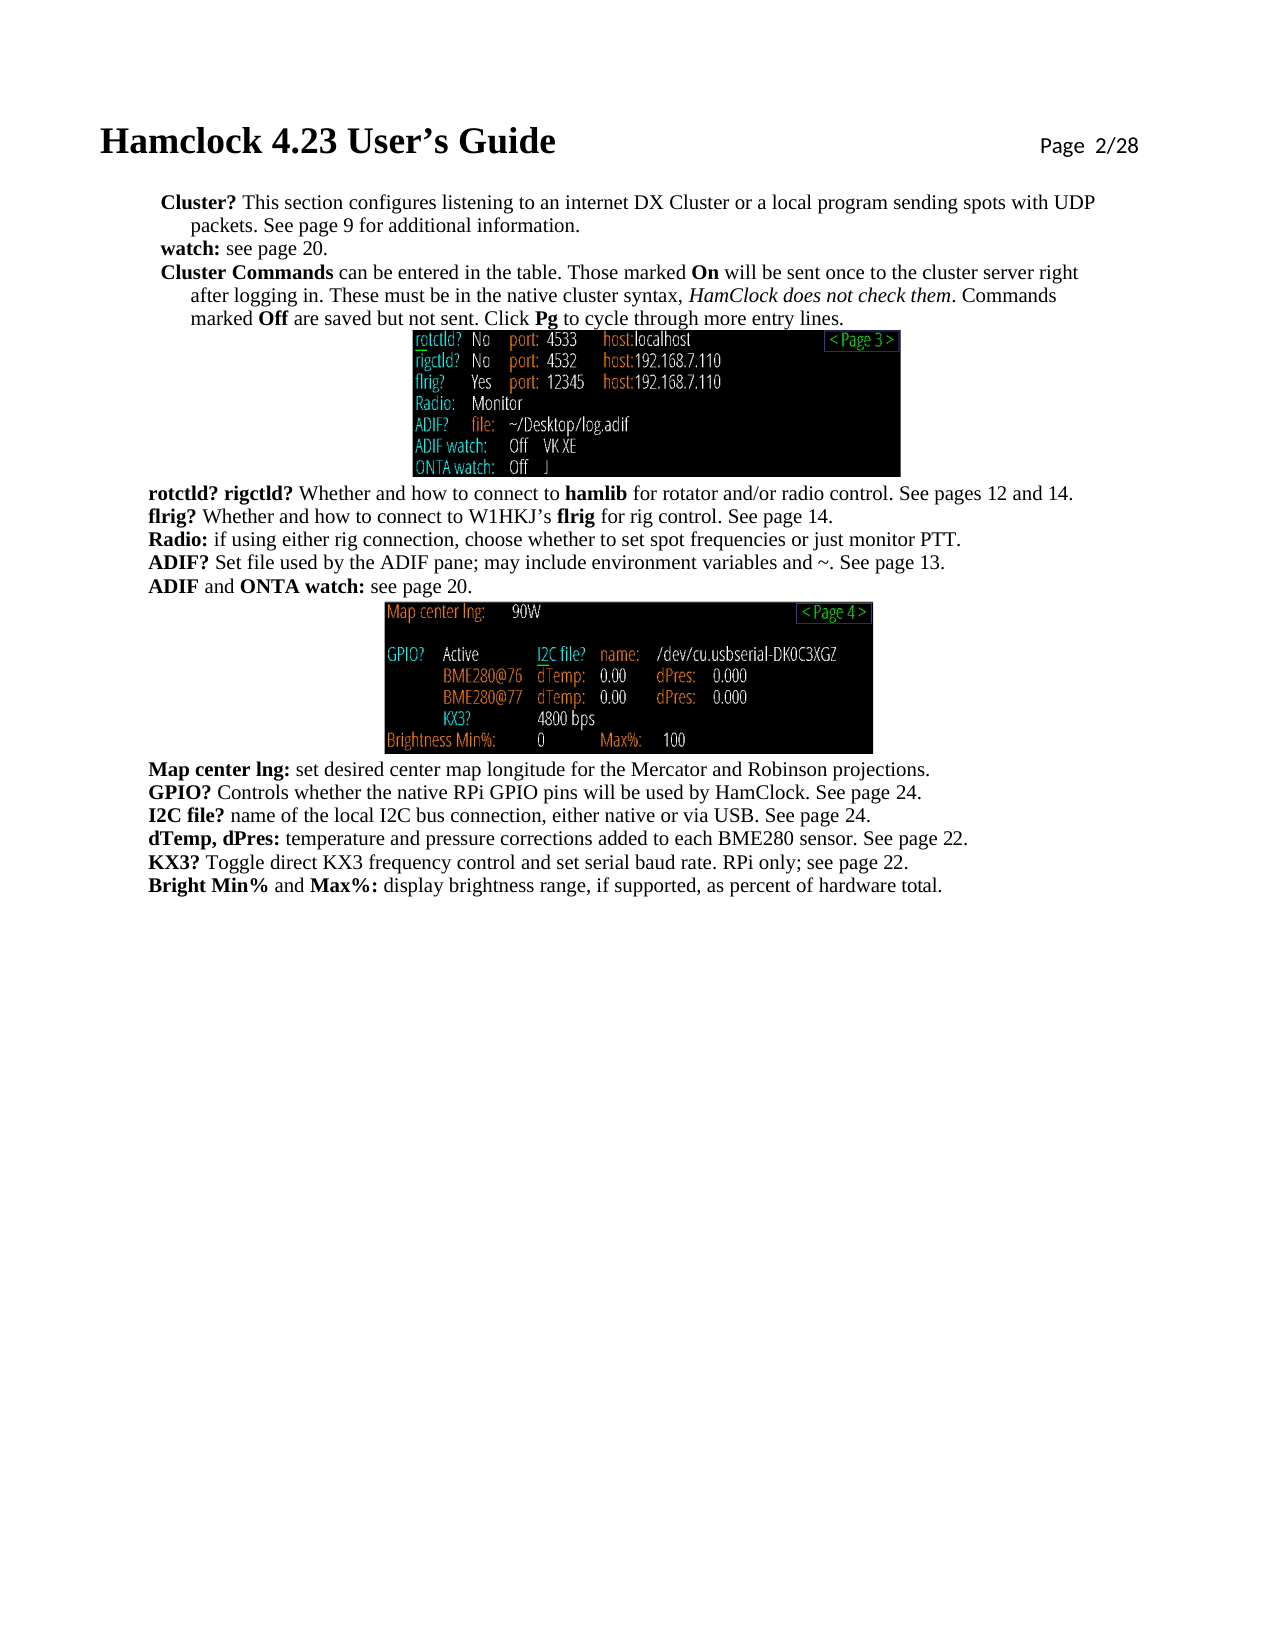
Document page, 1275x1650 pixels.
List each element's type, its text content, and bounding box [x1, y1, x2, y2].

text Bright Min% and Max%: display brightness range, if supported, as percent of hardware total. [148, 874, 1157, 897]
picture [384, 601, 874, 754]
text flrig? Whether and how to connect to W1HKJ’s flrig for rig control. See page 14. [148, 505, 1157, 528]
text Map center lng: set desired center map longitude for the Mercator and Robinson projections. GPIO? Controls whether the native RPi GPIO pins will be used by HamClock. See page 24. I2C file? name of the local I2C bus connection, either native or via USB. See page 24. [148, 603, 945, 827]
text KX3? Toggle direct KX3 frequency control and set serial baud rate. RPi only; see page 22. [148, 851, 1157, 874]
text Radio: if using either rig connection, choose whether to set spot frequencies or just monitor PTT. [148, 528, 1157, 551]
text ADIF? Set file used by the ADIF pane; may include environment variables and ~. See page 13. [148, 551, 1157, 574]
text Cluster Commands can be entered in the table. Those marked On will be sent once to the cluster server right after logging in. These must be in the native cluster syntax, HamClock does not check them. Commands marked Off are saved but not sent. Click Pg to cycle through more entry lines. [160, 261, 1100, 330]
text dTemp, dPres: temperature and pressure corrections added to each BME280 sensor. See page 22. [148, 827, 1157, 851]
text rotctld? rigctld? Whether and how to connect to hamlib for rotator and/or radio control. See pages 12 and 14. [148, 481, 1157, 505]
text ADIF and ONTA watch: see page 20. [148, 574, 1157, 598]
picture [412, 330, 901, 477]
text watch: see page 20. [160, 237, 1157, 261]
text Cluster? This section configures listening to an internet DX Cluster or a local program sending spots with UDP packets. See page 9 for additional information. [160, 191, 1157, 237]
